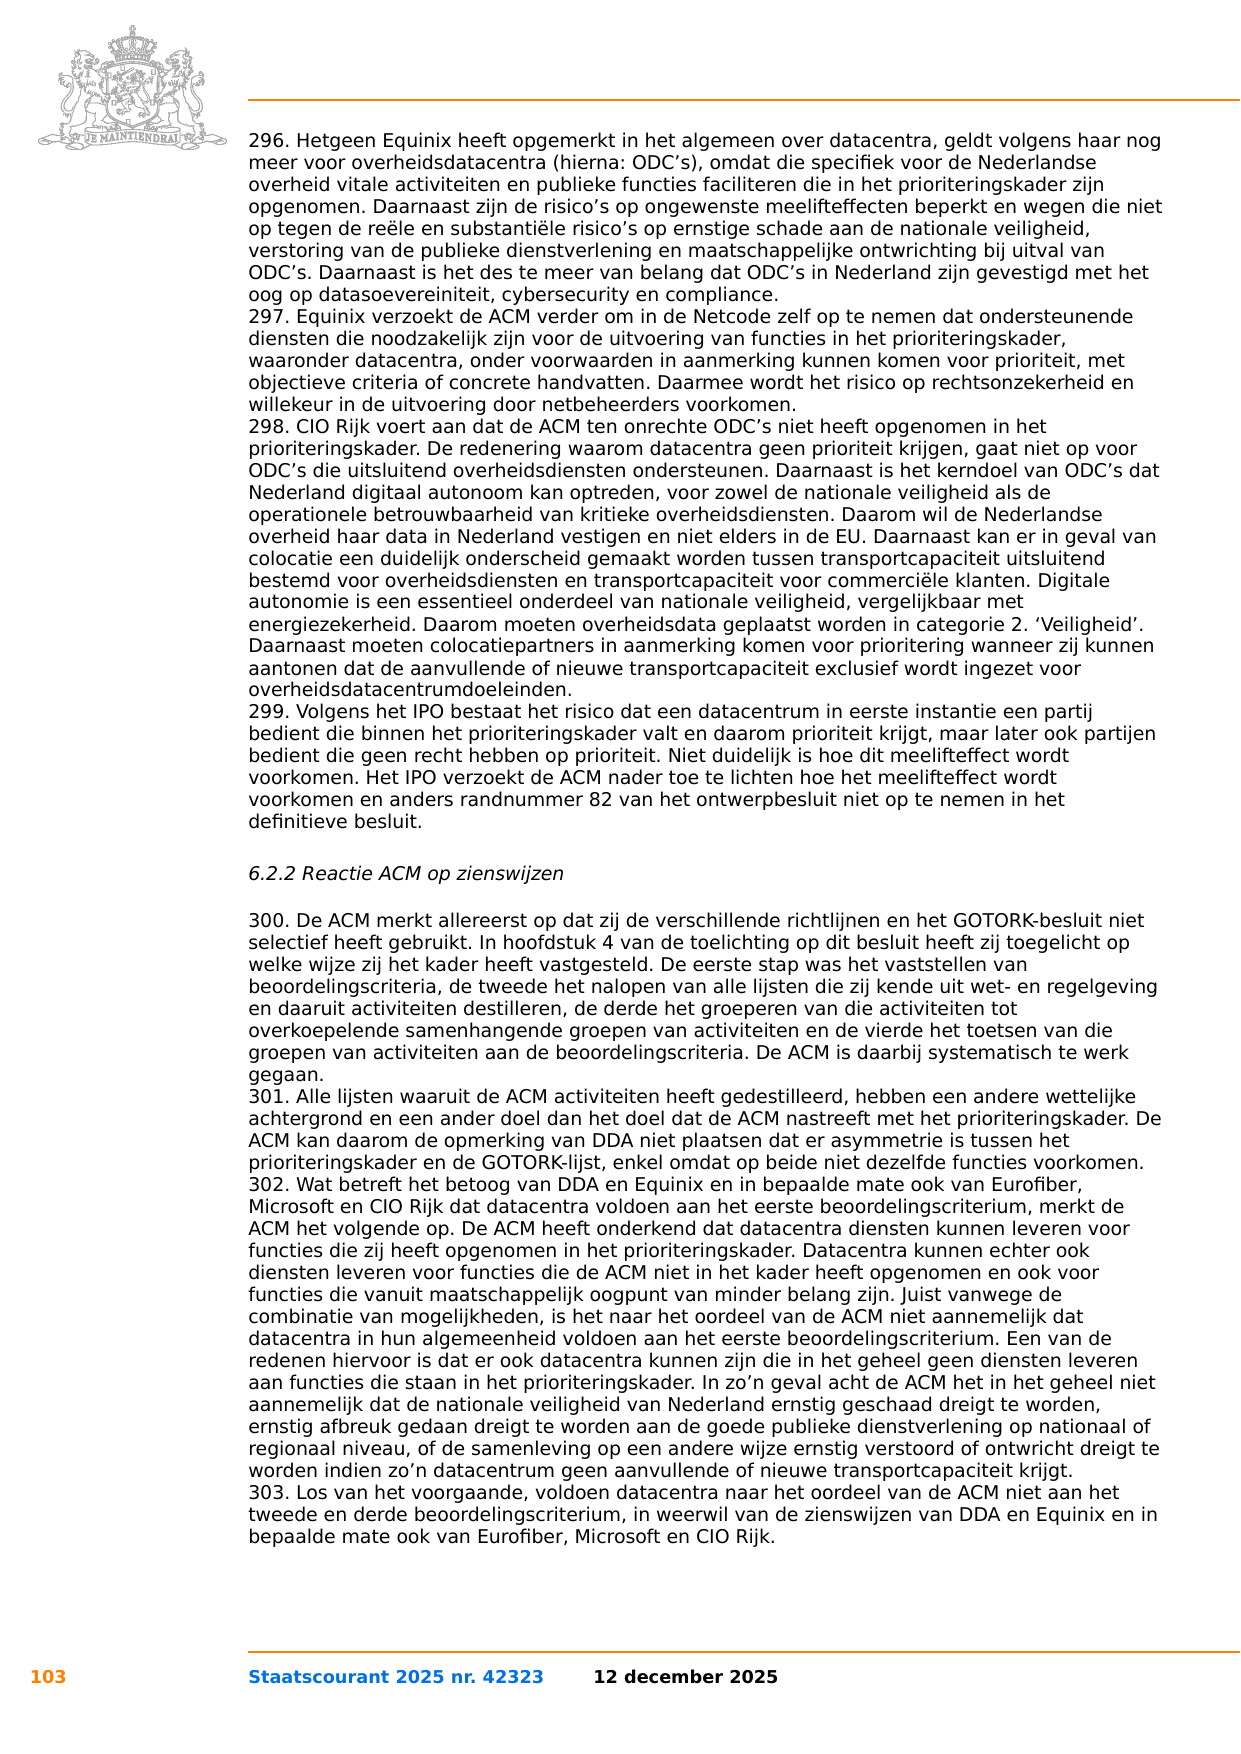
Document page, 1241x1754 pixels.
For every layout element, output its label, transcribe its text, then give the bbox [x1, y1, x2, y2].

text 300. De ACM merkt allereerst op dat zij de verschillende richtlijnen en het GOTORK-besluit niet selectief heeft gebruikt. In hoofdstuk 4 van de toelichting op dit besluit heeft zij toegelicht op welke wijze zij het kader heeft vastgesteld. De eerste stap was het vaststellen van beoordelingscriteria, de tweede het nalopen van alle lijsten die zij kende uit wet- en regelgeving en daaruit activiteiten destilleren, de derde het groeperen van die activiteiten tot overkoepelende samenhangende groepen van activiteiten en de vierde het toetsen van die groepen van activiteiten aan de beoordelingscriteria. De ACM is daarbij systematisch te werk gegaan. [248, 910, 1163, 1086]
picture [38, 25, 227, 150]
text 299. Volgens het IPO bestaat het risico dat een datacentrum in eerste instantie een partij bedient die binnen het prioriteringskader valt en daarom prioriteit krijgt, maar later ook partijen bedient die geen recht hebben op prioriteit. Niet duidelijk is hoe dit meelifteffect wordt voorkomen. Het IPO verzoekt de ACM nader toe te lichten hoe het meelifteffect wordt voorkomen en anders randnummer 82 van het ontwerpbesluit niet op te nemen in het definitieve besluit. [248, 701, 1163, 833]
text 303. Los van het voorgaande, voldoen datacentra naar het oordeel van de ACM niet aan het tweede en derde beoordelingscriterium, in weerwil van de zienswijzen van DDA en Equinix en in bepaalde mate ook van Eurofiber, Microsoft en CIO Rijk. [248, 1482, 1163, 1548]
text 297. Equinix verzoekt de ACM verder om in de Netcode zelf op te nemen dat ondersteunende diensten die noodzakelijk zijn voor de uitvoering van functies in het prioriteringskader, waaronder datacentra, onder voorwaarden in aanmerking kunnen komen voor prioriteit, met objectieve criteria of concrete handvatten. Daarmee wordt het risico op rechtsonzekerheid en willekeur in de uitvoering door netbeheerders voorkomen. [248, 306, 1163, 416]
text 298. CIO Rijk voert aan dat de ACM ten onrechte ODC’s niet heeft opgenomen in het prioriteringskader. De redenering waarom datacentra geen prioriteit krijgen, gaat niet op voor ODC’s die uitsluitend overheidsdiensten ondersteunen. Daarnaast is het kerndoel van ODC’s dat Nederland digitaal autonoom kan optreden, voor zowel de nationale veiligheid als de operationele betrouwbaarheid van kritieke overheidsdiensten. Daarom wil de Nederlandse overheid haar data in Nederland vestigen en niet elders in de EU. Daarnaast kan er in geval van colocatie een duidelijk onderscheid gemaakt worden tussen transportcapaciteit uitsluitend bestemd voor overheidsdiensten en transportcapaciteit voor commerciële klanten. Digitale autonomie is een essentieel onderdeel van nationale veiligheid, vergelijkbaar met energiezekerheid. Daarom moeten overheidsdata geplaatst worden in categorie 2. ‘Veiligheid’. Daarnaast moeten colocatiepartners in aanmerking komen voor prioritering wanneer zij kunnen aantonen dat de aanvullende of nieuwe transportcapaciteit exclusief wordt ingezet voor overheidsdatacentrumdoeleinden. [248, 416, 1163, 701]
text 296. Hetgeen Equinix heeft opgemerkt in het algemeen over datacentra, geldt volgens haar nog meer voor overheidsdatacentra (hierna: ODC’s), omdat die specifiek voor de Nederlandse overheid vitale activiteiten en publieke functies faciliteren die in het prioriteringskader zijn opgenomen. Daarnaast zijn de risico’s op ongewenste meelifteffecten beperkt en wegen die niet op tegen de reële en substantiële risico’s op ernstige schade aan de nationale veiligheid, verstoring van de publieke dienstverlening en maatschappelijke ontwrichting bij uitval van ODC’s. Daarnaast is het des te meer van belang dat ODC’s in Nederland zijn gevestigd met het oog op datasoevereiniteit, cybersecurity en compliance. [248, 130, 1163, 306]
subtitle 6.2.2 Reactie ACM op zienswijzen [248, 863, 1163, 885]
text 301. Alle lijsten waaruit de ACM activiteiten heeft gedestilleerd, hebben een andere wettelijke achtergrond en een ander doel dan het doel dat de ACM nastreeft met het prioriteringskader. De ACM kan daarom de opmerking van DDA niet plaatsen dat er asymmetrie is tussen het prioriteringskader en de GOTORK-lijst, enkel omdat op beide niet dezelfde functies voorkomen. [248, 1086, 1163, 1174]
text 302. Wat betreft het betoog van DDA en Equinix en in bepaalde mate ook van Eurofiber, Microsoft en CIO Rijk dat datacentra voldoen aan het eerste beoordelingscriterium, merkt de ACM het volgende op. De ACM heeft onderkend dat datacentra diensten kunnen leveren voor functies die zij heeft opgenomen in het prioriteringskader. Datacentra kunnen echter ook diensten leveren voor functies die de ACM niet in het kader heeft opgenomen en ook voor functies die vanuit maatschappelijk oogpunt van minder belang zijn. Juist vanwege de combinatie van mogelijkheden, is het naar het oordeel van de ACM niet aannemelijk dat datacentra in hun algemeenheid voldoen aan het eerste beoordelingscriterium. Een van de redenen hiervoor is dat er ook datacentra kunnen zijn die in het geheel geen diensten leveren aan functies die staan in het prioriteringskader. In zo’n geval acht de ACM het in het geheel niet aannemelijk dat de nationale veiligheid van Nederland ernstig geschaad dreigt te worden, ernstig afbreuk gedaan dreigt te worden aan de goede publieke dienstverlening op nationaal of regionaal niveau, of de samenleving op een andere wijze ernstig verstoord of ontwricht dreigt te worden indien zo’n datacentrum geen aanvullende of nieuwe transportcapaciteit krijgt. [248, 1174, 1163, 1482]
